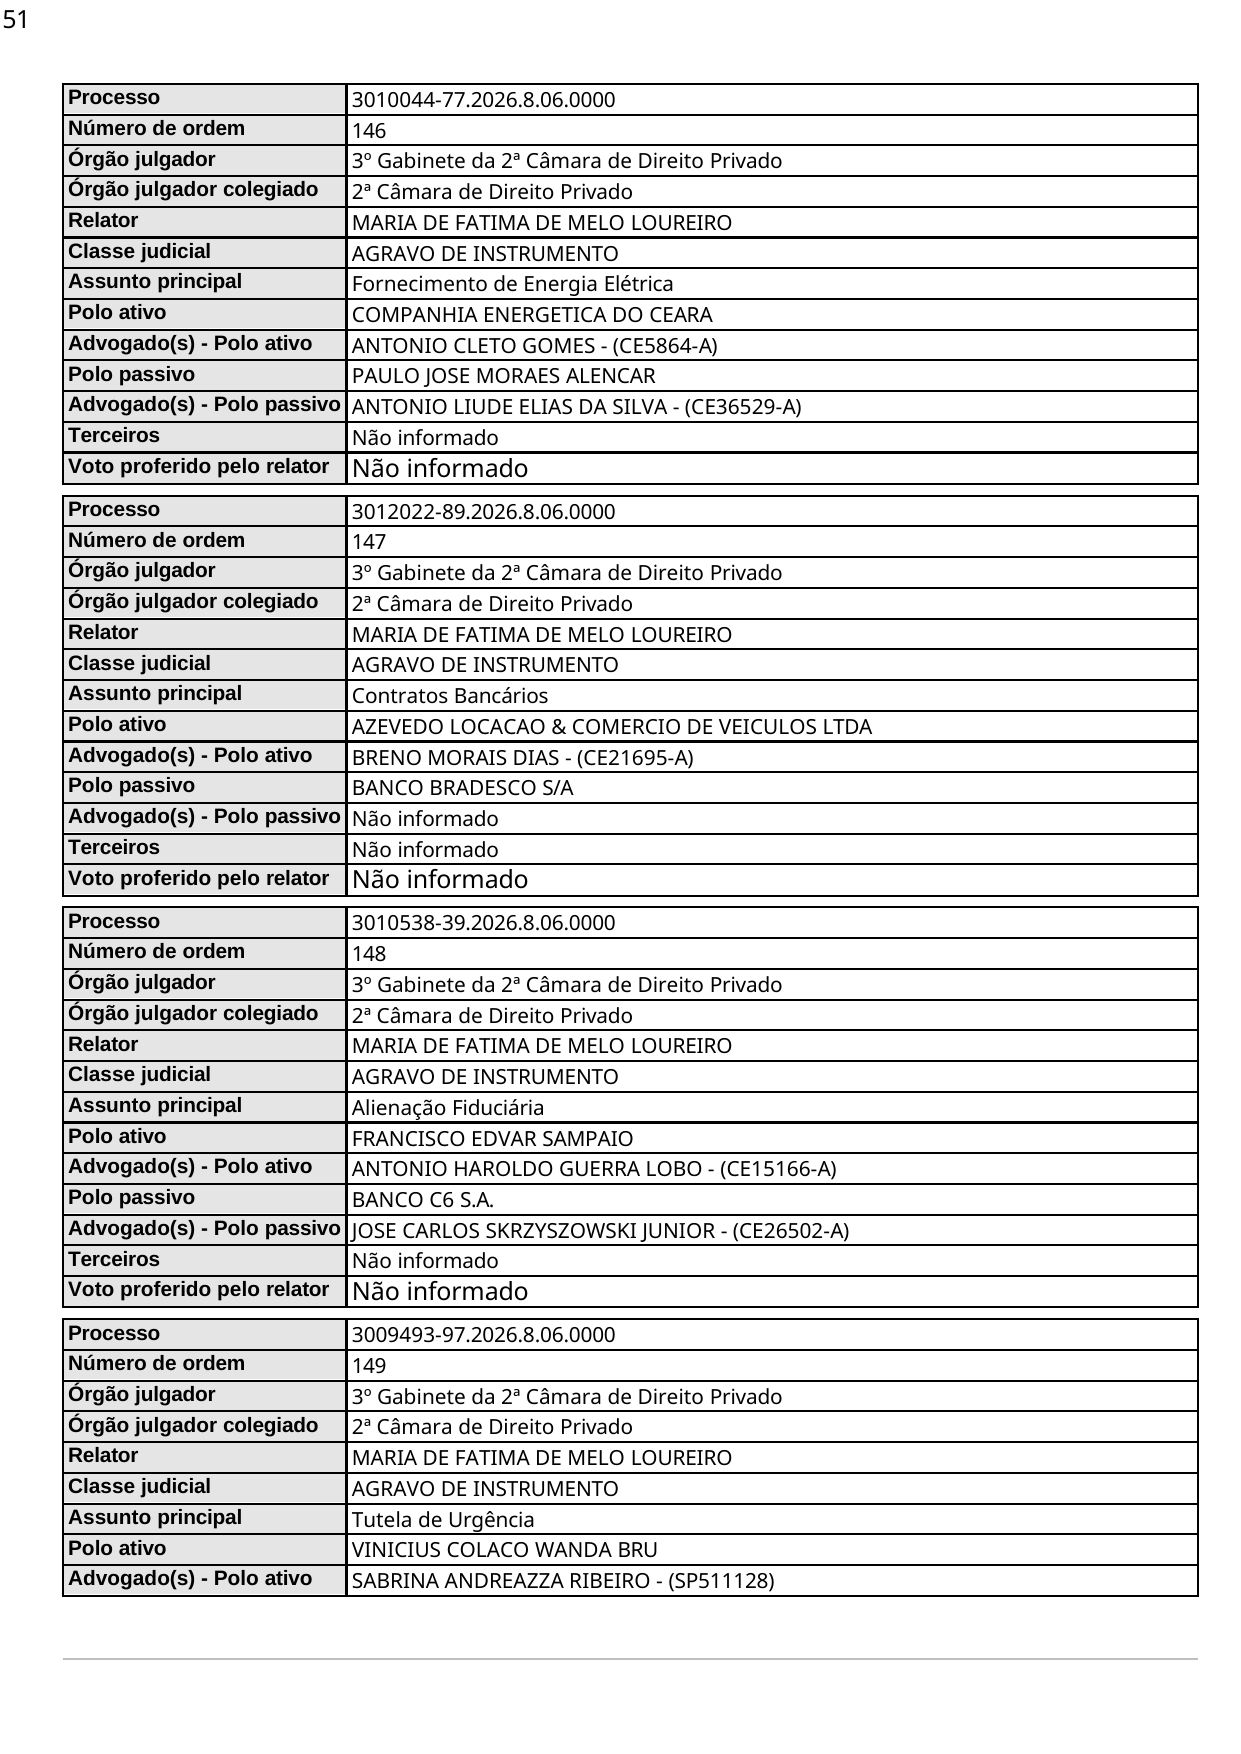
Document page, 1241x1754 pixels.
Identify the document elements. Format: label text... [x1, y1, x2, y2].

table_cell Advogado(s) - Polo passivo [64, 392, 345, 421]
table_cell PAULO JOSE MORAES ALENCAR [348, 361, 1197, 390]
table_cell Classe judicial [64, 1474, 345, 1502]
table_header Processo [64, 908, 345, 937]
table_cell AGRAVO DE INSTRUMENTO [348, 239, 1197, 267]
table_cell Número de ordem [64, 939, 345, 968]
table_cell Assunto principal [64, 1505, 345, 1533]
table_cell JOSE CARLOS SKRZYSZOWSKI JUNIOR - (CE26502-A) [348, 1216, 1197, 1244]
table_cell MARIA DE FATIMA DE MELO LOUREIRO [348, 1443, 1197, 1472]
table_cell 2ª Câmara de Direito Privado [348, 1412, 1197, 1441]
table_cell Advogado(s) - Polo ativo [64, 1154, 345, 1183]
table_cell Órgão julgador [64, 558, 345, 587]
table_cell Assunto principal [64, 1093, 345, 1121]
table_cell Advogado(s) - Polo ativo [64, 743, 345, 771]
table_cell Não informado [348, 423, 1197, 451]
table_cell Polo passivo [64, 1185, 345, 1213]
table_cell Relator [64, 1443, 345, 1472]
table_cell Não informado [348, 1277, 1197, 1306]
table_cell Relator [64, 1031, 345, 1060]
table_cell AGRAVO DE INSTRUMENTO [348, 650, 1197, 679]
table_cell Polo passivo [64, 361, 345, 390]
table_cell Advogado(s) - Polo ativo [64, 1566, 345, 1594]
table_cell 3º Gabinete da 2ª Câmara de Direito Privado [348, 146, 1197, 175]
table_cell FRANCISCO EDVAR SAMPAIO [348, 1124, 1197, 1152]
table_cell Tutela de Urgência [348, 1505, 1197, 1533]
table_cell Órgão julgador colegiado [64, 1001, 345, 1029]
table_cell Advogado(s) - Polo ativo [64, 331, 345, 359]
table_cell ANTONIO HAROLDO GUERRA LOBO - (CE15166-A) [348, 1154, 1197, 1183]
table_cell AGRAVO DE INSTRUMENTO [348, 1474, 1197, 1502]
table_cell ANTONIO CLETO GOMES - (CE5864-A) [348, 331, 1197, 359]
table_cell Polo ativo [64, 300, 345, 328]
table_cell BRENO MORAIS DIAS - (CE21695-A) [348, 743, 1197, 771]
table_cell Terceiros [64, 423, 345, 451]
table_cell Terceiros [64, 1246, 345, 1275]
table_cell Classe judicial [64, 1062, 345, 1091]
table_cell Não informado [348, 835, 1197, 863]
table_cell Terceiros [64, 835, 345, 863]
table_cell COMPANHIA ENERGETICA DO CEARA [348, 300, 1197, 328]
table_cell Fornecimento de Energia Elétrica [348, 269, 1197, 298]
table_cell MARIA DE FATIMA DE MELO LOUREIRO [348, 620, 1197, 648]
table_cell Número de ordem [64, 1351, 345, 1379]
table_cell Não informado [348, 1246, 1197, 1275]
table_cell Assunto principal [64, 681, 345, 709]
table_cell 147 [348, 527, 1197, 556]
table_cell 148 [348, 939, 1197, 968]
table_cell 2ª Câmara de Direito Privado [348, 1001, 1197, 1029]
table_cell BANCO BRADESCO S/A [348, 773, 1197, 802]
table_cell 149 [348, 1351, 1197, 1379]
table_cell Não informado [348, 865, 1197, 894]
table_cell Órgão julgador [64, 970, 345, 998]
table_cell 2ª Câmara de Direito Privado [348, 589, 1197, 617]
table_cell Órgão julgador colegiado [64, 589, 345, 617]
table_cell Relator [64, 620, 345, 648]
table_cell AZEVEDO LOCACAO & COMERCIO DE VEICULOS LTDA [348, 712, 1197, 740]
table_cell Voto proferido pelo relator [64, 1277, 345, 1306]
table_cell Número de ordem [64, 116, 345, 144]
table_cell Polo passivo [64, 773, 345, 802]
table_cell 2ª Câmara de Direito Privado [348, 177, 1197, 206]
table_cell MARIA DE FATIMA DE MELO LOUREIRO [348, 208, 1197, 236]
table_cell Órgão julgador [64, 1382, 345, 1410]
table_header Processo [64, 85, 345, 113]
table_cell BANCO C6 S.A. [348, 1185, 1197, 1213]
table_cell 3º Gabinete da 2ª Câmara de Direito Privado [348, 558, 1197, 587]
table_cell AGRAVO DE INSTRUMENTO [348, 1062, 1197, 1091]
table_header 3010044-77.2026.8.06.0000 [348, 85, 1197, 113]
table_cell Voto proferido pelo relator [64, 454, 345, 483]
table_cell Polo ativo [64, 1535, 345, 1564]
table_cell Polo ativo [64, 712, 345, 740]
table_cell Órgão julgador colegiado [64, 1412, 345, 1441]
table_cell Voto proferido pelo relator [64, 865, 345, 894]
table_cell Advogado(s) - Polo passivo [64, 1216, 345, 1244]
table_cell Não informado [348, 454, 1197, 483]
table_header Processo [64, 497, 345, 525]
table_cell 3º Gabinete da 2ª Câmara de Direito Privado [348, 970, 1197, 998]
table_cell SABRINA ANDREAZZA RIBEIRO - (SP511128) [348, 1566, 1197, 1594]
table_cell Órgão julgador colegiado [64, 177, 345, 206]
table_header 3012022-89.2026.8.06.0000 [348, 497, 1197, 525]
table_cell Advogado(s) - Polo passivo [64, 804, 345, 832]
table_cell Relator [64, 208, 345, 236]
table_cell Órgão julgador [64, 146, 345, 175]
table_cell Alienação Fiduciária [348, 1093, 1197, 1121]
table_cell MARIA DE FATIMA DE MELO LOUREIRO [348, 1031, 1197, 1060]
table_cell Classe judicial [64, 650, 345, 679]
table_cell VINICIUS COLACO WANDA BRU [348, 1535, 1197, 1564]
table_cell Assunto principal [64, 269, 345, 298]
table_cell 3º Gabinete da 2ª Câmara de Direito Privado [348, 1382, 1197, 1410]
table_cell 146 [348, 116, 1197, 144]
table_cell ANTONIO LIUDE ELIAS DA SILVA - (CE36529-A) [348, 392, 1197, 421]
table_cell Polo ativo [64, 1124, 345, 1152]
table_cell Contratos Bancários [348, 681, 1197, 709]
table_cell Número de ordem [64, 527, 345, 556]
table_cell Não informado [348, 804, 1197, 832]
table_header 3009493-97.2026.8.06.0000 [348, 1320, 1197, 1349]
table_header 3010538-39.2026.8.06.0000 [348, 908, 1197, 937]
table_cell Classe judicial [64, 239, 345, 267]
table_header Processo [64, 1320, 345, 1349]
